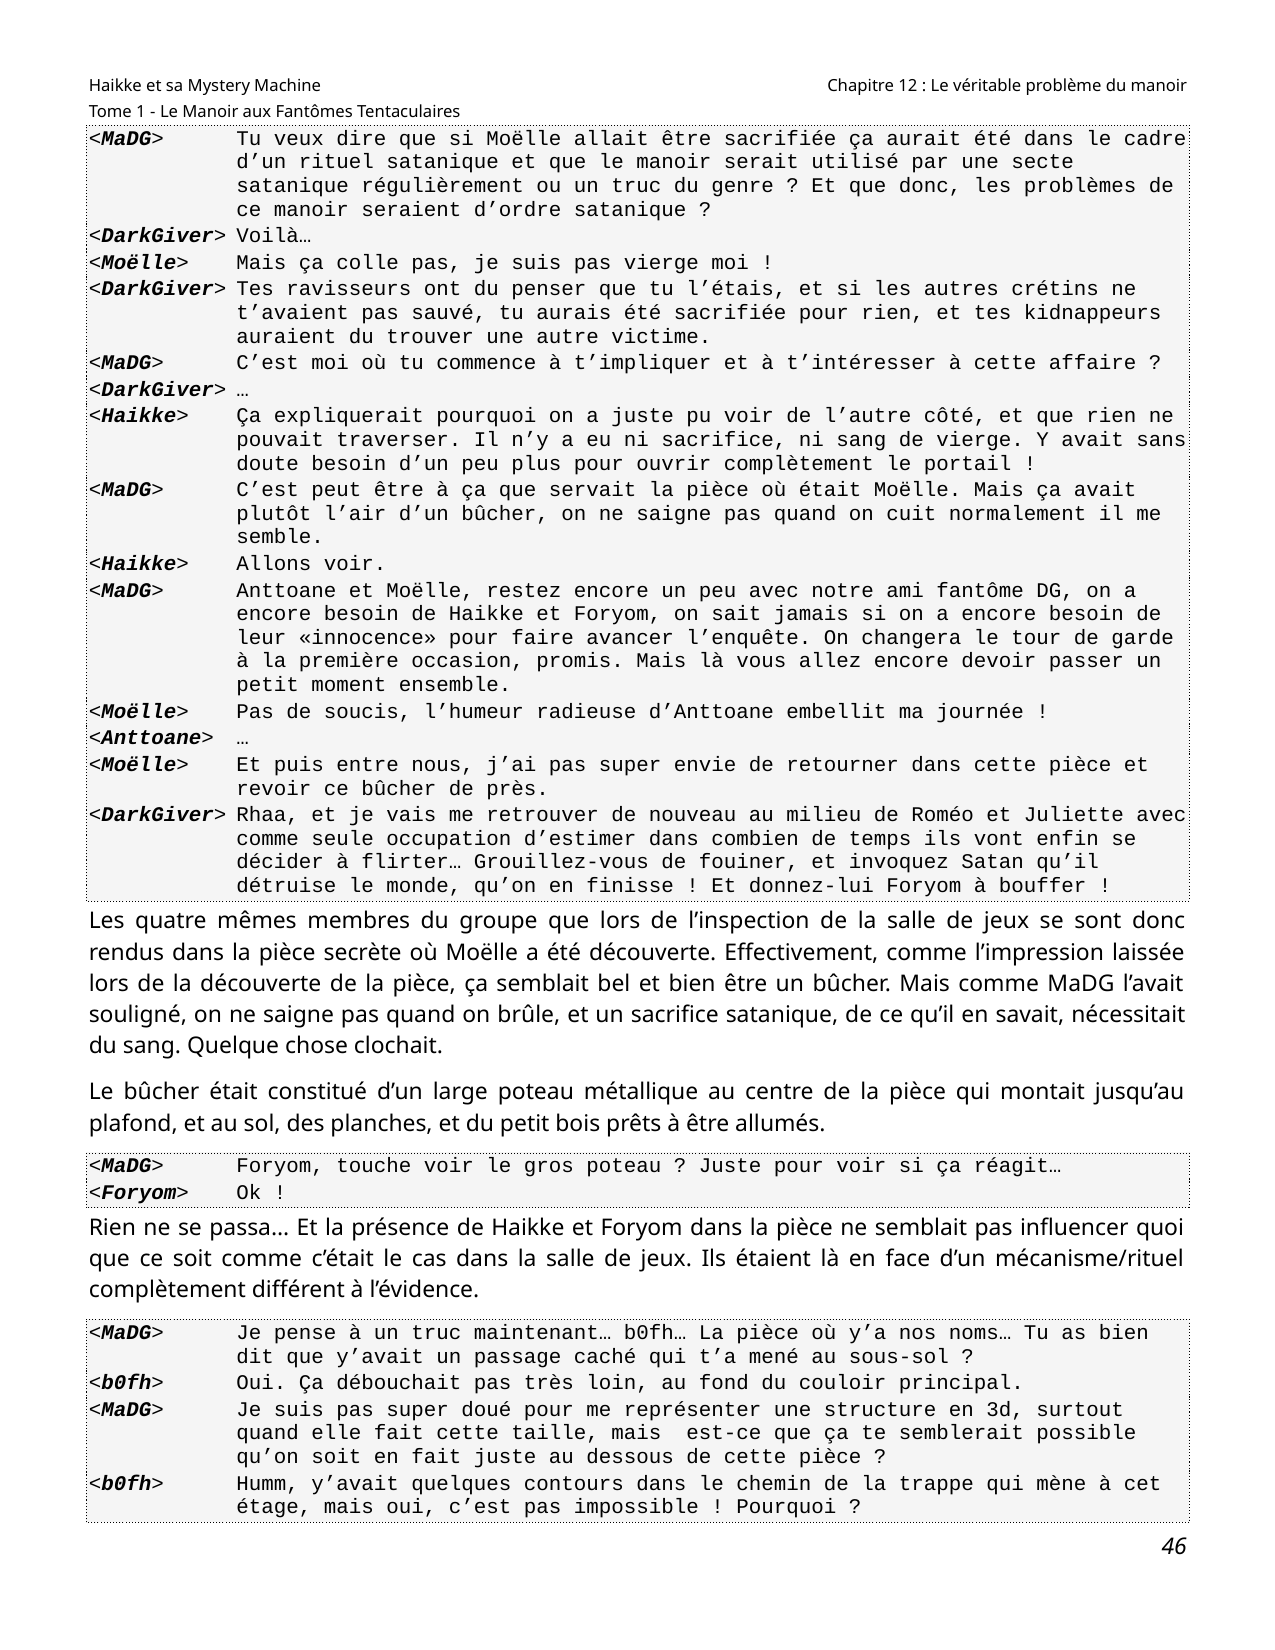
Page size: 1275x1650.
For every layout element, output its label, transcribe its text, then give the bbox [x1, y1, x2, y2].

text <MaDG> Tu veux dire que si Moëlle allait être sacrifiée ça aurait été dans le cadre d’un rituel satanique et que le manoir serait utilisé par une secte satanique régulièrement ou un truc du genre ? Et que donc, les problèmes de ce manoir seraient d’ordre satanique ? [86, 125, 1189, 222]
text <Foryom> Ok ! [86, 1179, 1189, 1208]
text <MaDG> Anttoane et Moëlle, restez encore un peu avec notre ami fantôme DG, on a encore besoin de Haikke et Foryom, on sait jamais si on a encore besoin de leur «innocence» pour faire avancer l’enquête. On changera le tour de garde à la première occasion, promis. Mais là vous allez encore devoir passer un petit moment ensemble. [86, 577, 1189, 698]
text <Moëlle> Pas de soucis, l’humeur radieuse d’Anttoane embellit ma journée ! [86, 698, 1189, 724]
text <b0fh> Humm, y’avait quelques contours dans le chemin de la trappe qui mène à cet étage, mais oui, c’est pas impossible ! Pourquoi ? [86, 1470, 1189, 1522]
text <Haikke> Ça expliquerait pourquoi on a juste pu voir de l’autre côté, et que rien ne pouvait traverser. Il n’y a eu ni sacrifice, ni sang de vierge. Y avait sans doute besoin d’un peu plus pour ouvrir complètement le portail ! [86, 403, 1189, 476]
text Les quatre mêmes membres du groupe que lors de l’inspection de la salle de jeux se sont donc rendus dans la pièce secrète où Moëlle a été découverte. Effectivement, comme l’impression laissée lors de la découverte de la pièce, ça semblait bel et bien être un bûcher. Mais comme MaDG l’avait souligné, on ne saigne pas quand on brûle, et un sacrifice satanique, de ce qu’il en savait, nécessitait du sang. Quelque chose clochait. [88, 904, 1186, 1060]
text <DarkGiver> Tes ravisseurs ont du penser que tu l’étais, et si les autres crétins ne t’avaient pas sauvé, tu aurais été sacrifiée pour rien, et tes kidnappeurs auraient du trouver une autre victime. [86, 276, 1189, 349]
text <Haikke> Allons voir. [86, 550, 1189, 577]
text <b0fh> Oui. Ça débouchait pas très loin, au fond du couloir principal. [86, 1369, 1189, 1396]
text Le bûcher était constitué d’un large poteau métallique au centre de la pièce qui montait jusqu’au plafond, et au sol, des planches, et du petit bois prêts à être allumés. [88, 1075, 1186, 1138]
text <MaDG> Je pense à un truc maintenant… b0fh… La pièce où y’a nos noms… Tu as bien dit que y’avait un passage caché qui t’a mené au sous-sol ? [86, 1319, 1189, 1369]
text <MaDG> C’est peut être à ça que servait la pièce où était Moëlle. Mais ça avait plutôt l’air d’un bûcher, on ne saigne pas quand on cuit normalement il me semble. [86, 477, 1189, 550]
text <MaDG> Foryom, touche voir le gros poteau ? Juste pour voir si ça réagit… [86, 1152, 1189, 1179]
text Rien ne se passa… Et la présence de Haikke et Foryom dans la pièce ne semblait pas influencer quoi que ce soit comme c’était le cas dans la salle de jeux. Ils étaient là en face d’un mécanisme/rituel complètement différent à l’évidence. [88, 1211, 1186, 1304]
text <MaDG> Je suis pas super doué pour me représenter une structure en 3d, surtout quand elle fait cette taille, mais est-ce que ça te semblerait possible qu’on soit en fait juste au dessous de cette pièce ? [86, 1396, 1189, 1470]
text <DarkGiver> … [86, 376, 1189, 402]
text <Anttoane> … [86, 725, 1189, 751]
text <Moëlle> Mais ça colle pas, je suis pas vierge moi ! [86, 249, 1189, 275]
text <MaDG> C’est moi où tu commence à t’impliquer et à t’intéresser à cette affaire ? [86, 349, 1189, 376]
text <Moëlle> Et puis entre nous, j’ai pas super envie de retourner dans cette pièce et revoir ce bûcher de près. [86, 751, 1189, 801]
text <DarkGiver> Voilà… [86, 223, 1189, 249]
text <DarkGiver> Rhaa, et je vais me retrouver de nouveau au milieu de Roméo et Juliette avec comme seule occupation d’estimer dans combien de temps ils vont enfin se décider à flirter… Grouillez-vous de fouiner, et invoquez Satan qu’il détruise le monde, qu’on en finisse ! Et donnez-lui Foryom à bouffer ! [86, 801, 1189, 901]
